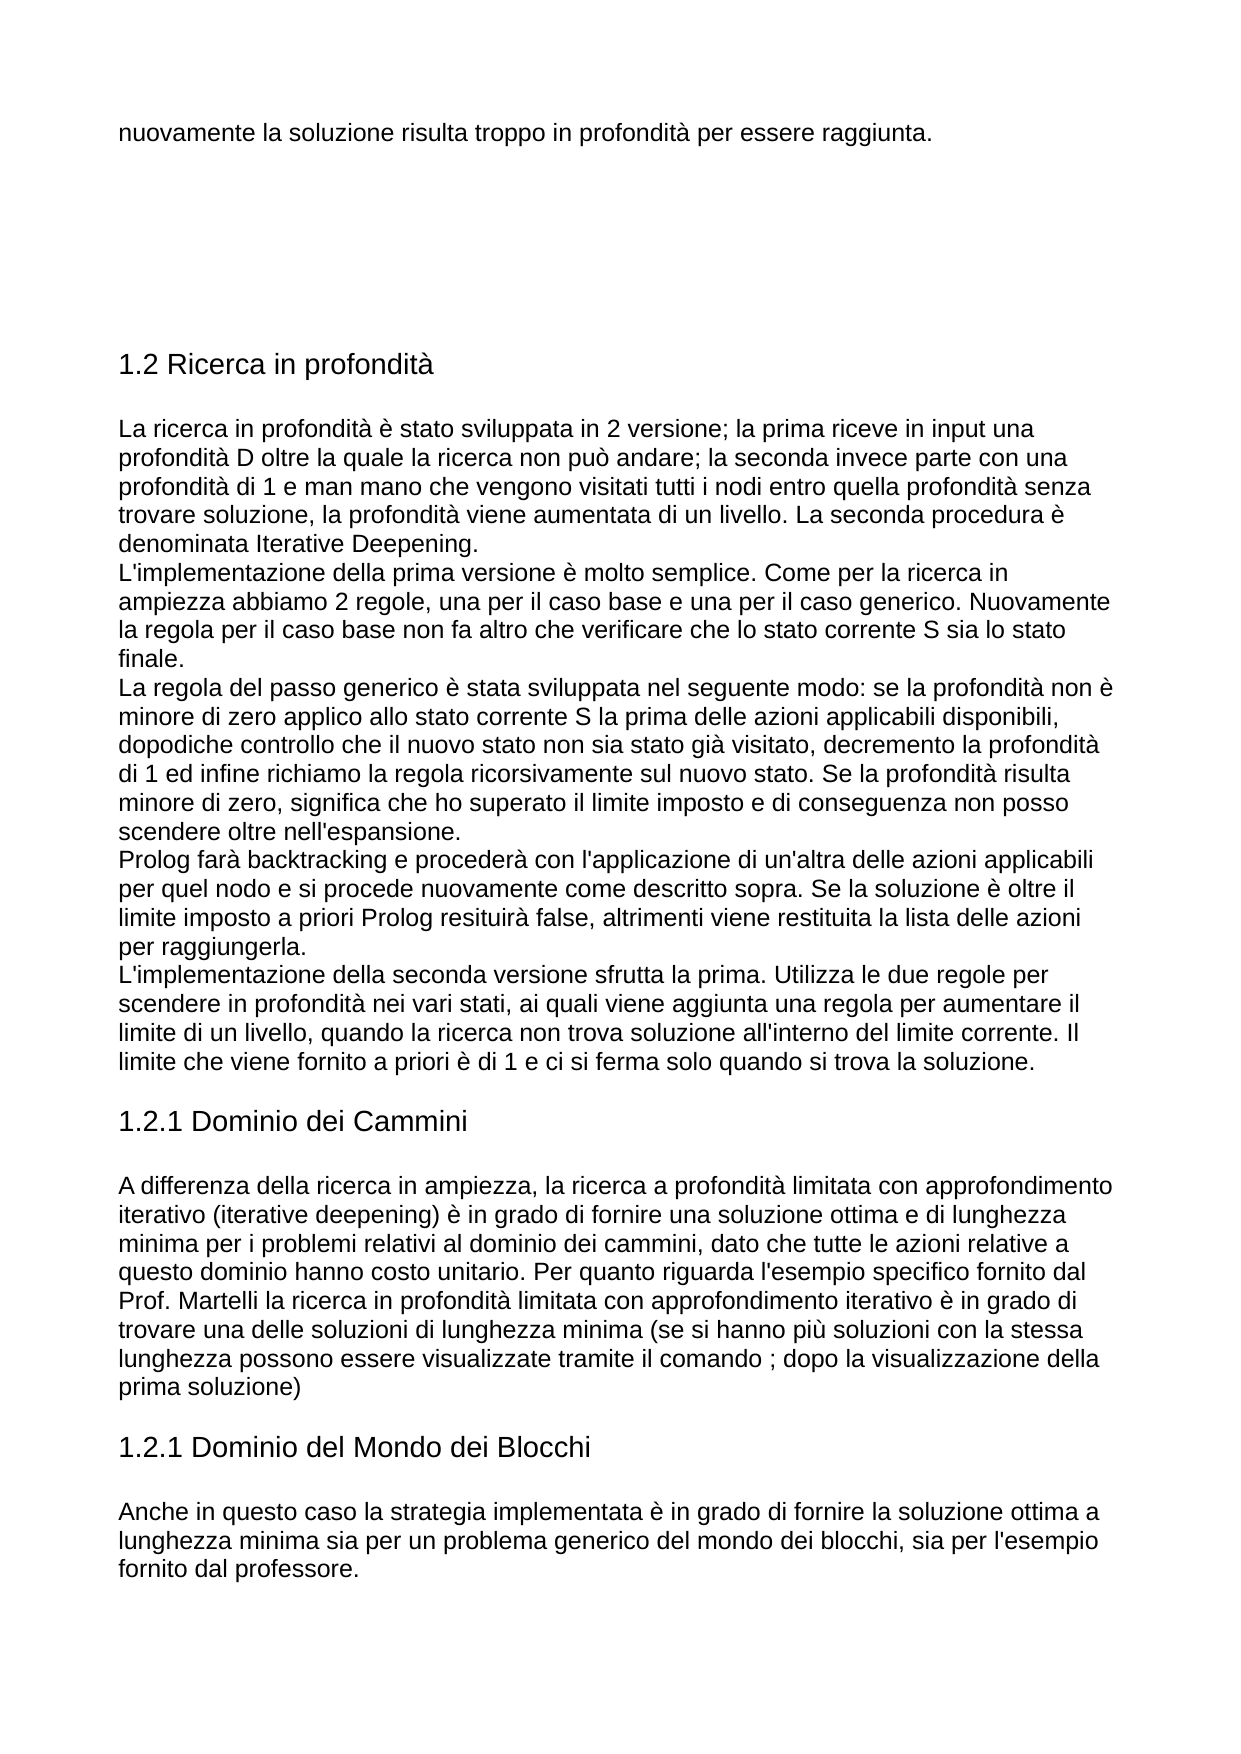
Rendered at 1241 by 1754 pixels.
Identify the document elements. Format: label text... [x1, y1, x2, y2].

text 1.2.1 Dominio dei Cammini [118, 1104, 1122, 1138]
text nuovamente la soluzione risulta troppo in profondità per essere raggiunta. [118, 118, 1122, 147]
text 1.2.1 Dominio del Mondo dei Blocchi [118, 1430, 1122, 1463]
text 1.2 Ricerca in profondità [118, 347, 1122, 381]
text Anche in questo caso la strategia implementata è in grado di fornire la soluzione ottima a lunghezza minima sia per un problema generico del mondo dei blocchi, sia per l'esempio fornito dal professore. [118, 1497, 1122, 1583]
text A differenza della ricerca in ampiezza, la ricerca a profondità limitata con approfondimento iterativo (iterative deepening) è in grado di fornire una soluzione ottima e di lunghezza minima per i problemi relativi al dominio dei cammini, dato che tutte le azioni relative a questo dominio hanno costo unitario. Per quanto riguarda l'esempio specifico fornito dal Prof. Martelli la ricerca in profondità limitata con approfondimento iterativo è in grado di trovare una delle soluzioni di lunghezza minima (se si hanno più soluzioni con la stessa lunghezza possono essere visualizzate tramite il comando ; dopo la visualizzazione della prima soluzione) [118, 1171, 1122, 1401]
text L'implementazione della seconda versione sfrutta la prima. Utilizza le due regole per scendere in profondità nei vari stati, ai quali viene aggiunta una regola per aumentare il limite di un livello, quando la ricerca non trova soluzione all'interno del limite corrente. Il limite che viene fornito a priori è di 1 e ci si ferma solo quando si trova la soluzione. [118, 960, 1122, 1075]
text La ricerca in profondità è stato sviluppata in 2 versione; la prima riceve in input una profondità D oltre la quale la ricerca non può andare; la seconda invece parte con una profondità di 1 e man mano che vengono visitati tutti i nodi entro quella profondità senza trovare soluzione, la profondità viene aumentata di un livello. La seconda procedura è denominata Iterative Deepening. [118, 414, 1122, 558]
text L'implementazione della prima versione è molto semplice. Come per la ricerca in ampiezza abbiamo 2 regole, una per il caso base e una per il caso generico. Nuovamente la regola per il caso base non fa altro che verificare che lo stato corrente S sia lo stato finale. La regola del passo generico è stata sviluppata nel seguente modo: se la profondità non è minore di zero applico allo stato corrente S la prima delle azioni applicabili disponibili, dopodiche controllo che il nuovo stato non sia stato già visitato, decremento la profondità di 1 ed infine richiamo la regola ricorsivamente sul nuovo stato. Se la profondità risulta minore di zero, significa che ho superato il limite imposto e di conseguenza non posso scendere oltre nell'espansione. Prolog farà backtracking e procederà con l'applicazione di un'altra delle azioni applicabili per quel nodo e si procede nuovamente come descritto sopra. Se la soluzione è oltre il limite imposto a priori Prolog resituirà false, altrimenti viene restituita la lista delle azioni per raggiungerla. [118, 558, 1122, 960]
